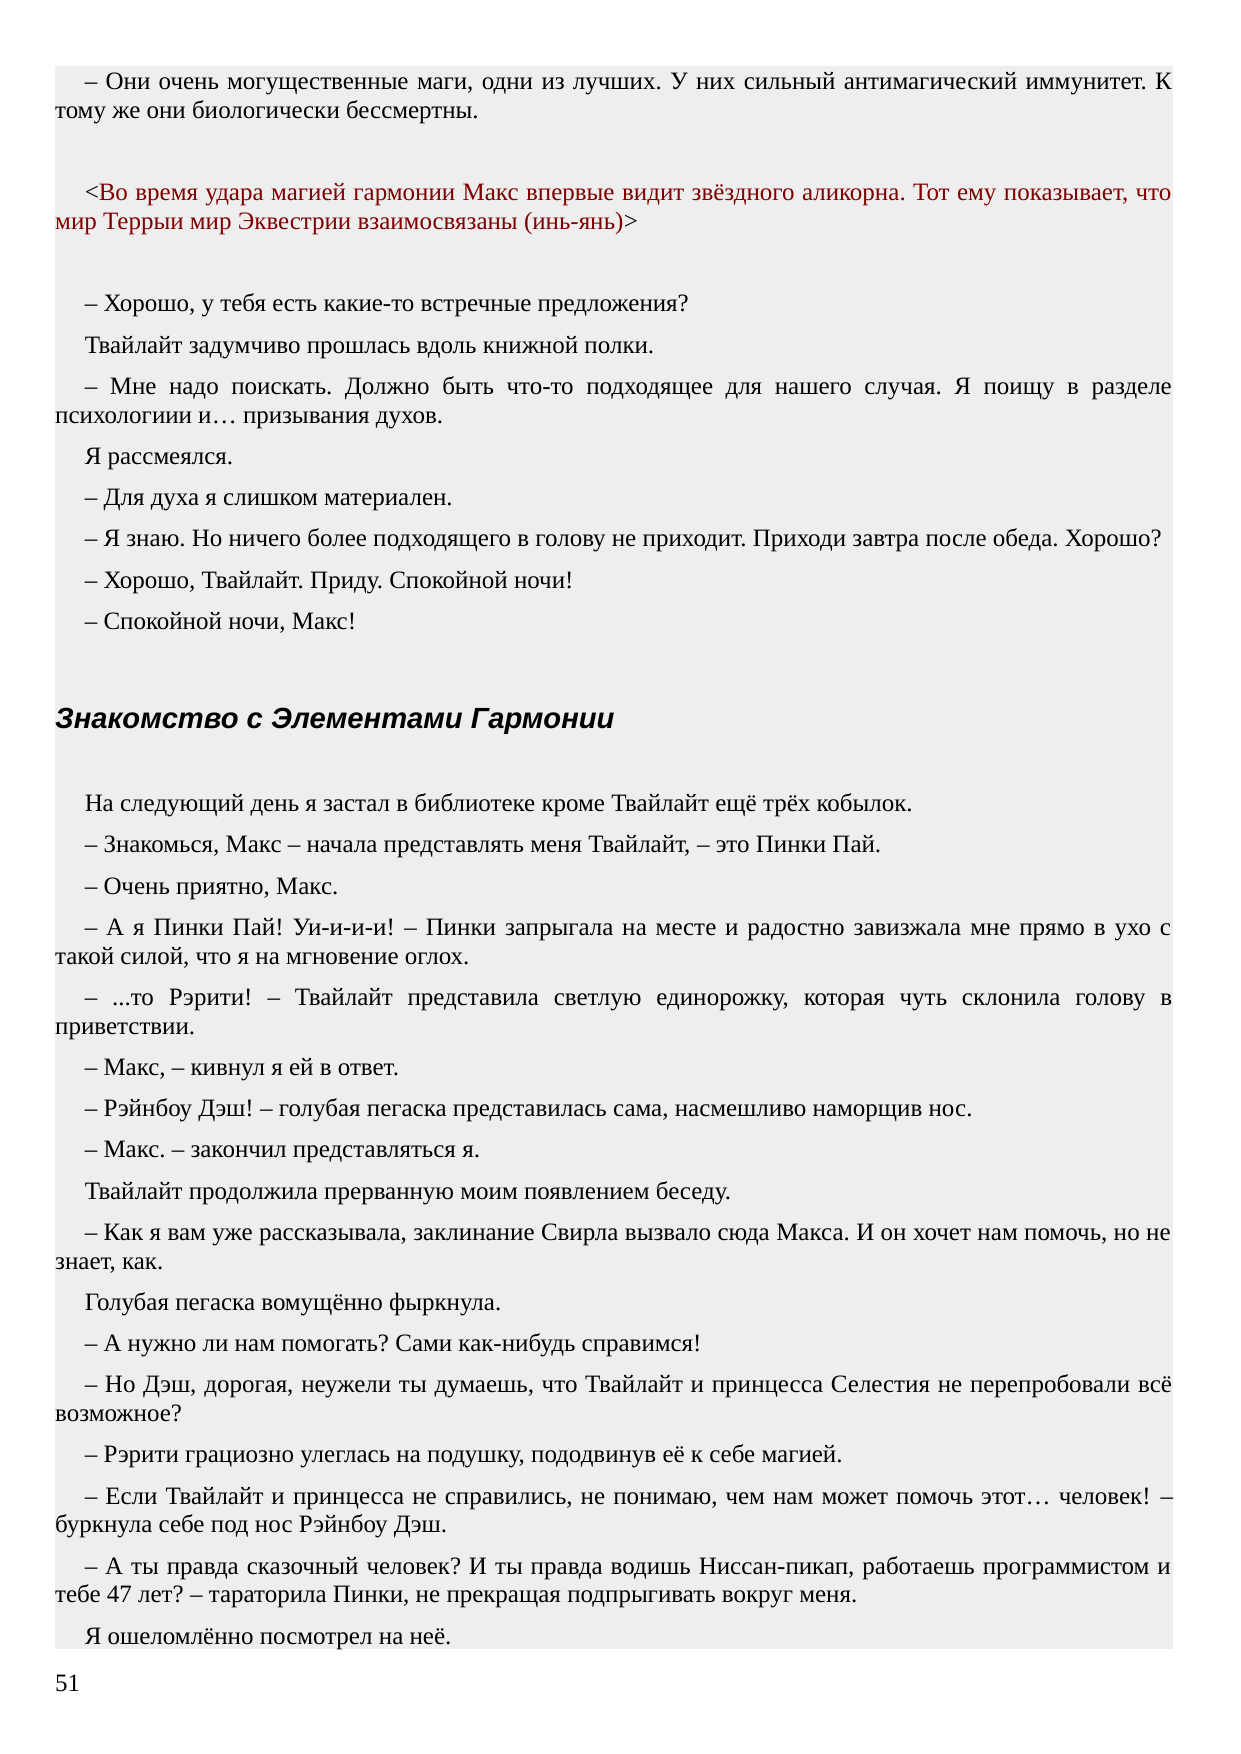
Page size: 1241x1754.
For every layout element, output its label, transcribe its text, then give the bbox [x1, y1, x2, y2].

text – Они очень могущественные маги, одни из лучших. У них сильный антимагический иммунитет. К тому же они биологически бессмертны. [55, 66, 1173, 123]
text – Очень приятно, Макс. [55, 871, 1173, 899]
text – Рэрити грациозно улеглась на подушку, пододвинув её к себе магией. [55, 1439, 1173, 1468]
text Твайлайт продолжила прерванную моим появлением беседу. [55, 1176, 1173, 1204]
text – Макс, – кивнул я ей в ответ. [55, 1052, 1173, 1081]
text Голубая пегаска вомущённо фыркнула. [55, 1287, 1173, 1316]
subtitle Знакомство с Элементами Гармонии [55, 701, 1173, 734]
text – А ты правда сказочный человек? И ты правда водишь Ниссан-пикап, работаешь программистом и тебе 47 лет? – тараторила Пинки, не прекращая подпрыгивать вокруг меня. [55, 1551, 1173, 1608]
text – Как я вам уже рассказывала, заклинание Свирла вызвало сюда Макса. И он хочет нам помочь, но не знает, как. [55, 1217, 1173, 1274]
text – Для духа я слишком материален. [55, 482, 1173, 511]
text – Я знаю. Но ничего более подходящего в голову не приходит. Приходи завтра после обеда. Хорошо? [55, 523, 1173, 552]
text На следующий день я застал в библиотеке кроме Твайлайт ещё трёх кобылок. [55, 788, 1173, 817]
text <Во время удара магией гармонии Макс впервые видит звёздного аликорна. Тот ему показывает, что мир Террыи мир Эквестрии взаимосвязаны (инь-янь)> [55, 177, 1173, 235]
text – Макс. – закончил представляться я. [55, 1134, 1173, 1163]
text – Но Дэш, дорогая, неужели ты думаешь, что Твайлайт и принцесса Селестия не перепробовали всё возможное? [55, 1369, 1173, 1427]
text – ...то Рэрити! – Твайлайт представила светлую единорожку, которая чуть склонила голову в приветствии. [55, 982, 1173, 1039]
text Я ошеломлённо посмотрел на неё. [55, 1621, 1173, 1649]
text Твайлайт задумчиво прошлась вдоль книжной полки. [55, 330, 1173, 358]
text – Мне надо поискать. Должно быть что-то подходящее для нашего случая. Я поищу в разделе психологиии и… призывания духов. [55, 371, 1173, 428]
text Я рассмеялся. [55, 441, 1173, 470]
text – Хорошо, Твайлайт. Приду. Спокойной ночи! [55, 565, 1173, 593]
text – Хорошо, у тебя есть какие-то встречные предложения? [55, 288, 1173, 317]
text – Знакомься, Макс – начала представлять меня Твайлайт, – это Пинки Пай. [55, 829, 1173, 858]
text – Если Твайлайт и принцесса не справились, не понимаю, чем нам может помочь этот… человек! – буркнула себе под нос Рэйнбоу Дэш. [55, 1481, 1173, 1538]
text – А я Пинки Пай! Уи-и-и-и! – Пинки запрыгала на месте и радостно завизжала мне прямо в ухо с такой силой, что я на мгновение оглох. [55, 912, 1173, 969]
text – Рэйнбоу Дэш! – голубая пегаска представилась сама, насмешливо наморщив нос. [55, 1093, 1173, 1122]
text – А нужно ли нам помогать? Сами как-нибудь справимся! [55, 1328, 1173, 1357]
text – Спокойной ночи, Макс! [55, 606, 1173, 635]
